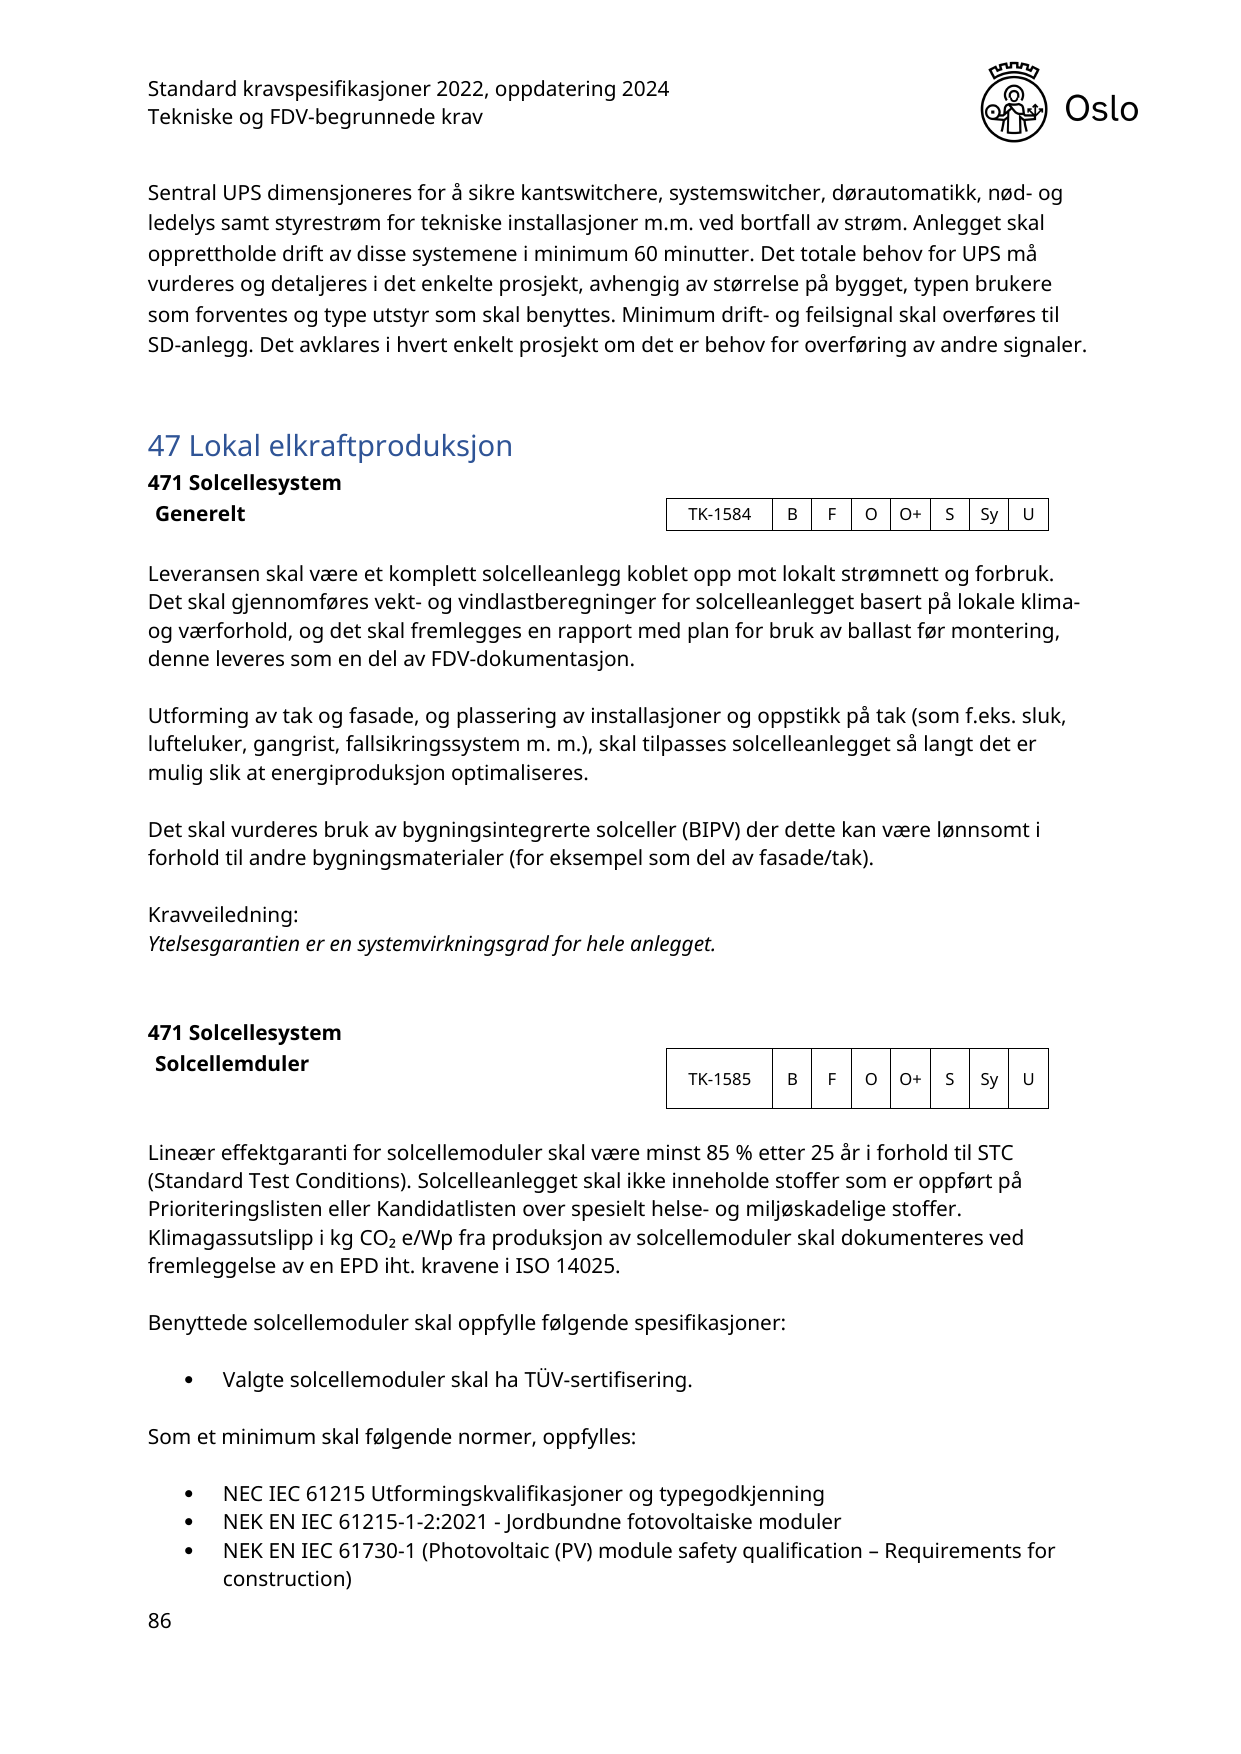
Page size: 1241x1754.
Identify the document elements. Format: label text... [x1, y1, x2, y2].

table_header O+ [891, 1049, 930, 1108]
table_header Solcellemduler [148, 1048, 666, 1108]
table_header O [852, 499, 890, 529]
table_header U [1009, 1049, 1048, 1108]
table_header Sy [970, 499, 1008, 529]
table_header Sy [970, 1049, 1008, 1108]
table_header TK-1584 [667, 499, 772, 529]
text Det skal vurderes bruk av bygningsintegrerte solceller (BIPV) der dette kan være lønnsomt i forhold til andre bygningsmaterialer (for eksempel som del av fasade/tak). [148, 815, 1093, 872]
table_header U [1009, 499, 1048, 529]
text Utforming av tak og fasade, og plassering av installasjoner og oppstikk på tak (som f.eks. sluk, lufteluker, gangrist, fallsikringssystem m. m.), skal tilpasses solcelleanlegget så langt det er mulig slik at energiproduksjon optimaliseres. [148, 701, 1093, 786]
text 471 Solcellesystem [148, 1018, 1093, 1046]
text Lineær effektgaranti for solcellemoduler skal være minst 85 % etter 25 år i forhold til STC (Standard Test Conditions). Solcelleanlegget skal ikke inneholde stoffer som er oppført på Prioriteringslisten eller Kandidatlisten over spesielt helse- og miljøskadelige stoffer. Klimagassutslipp i kg CO₂ e/Wp fra produksjon av solcellemoduler skal dokumenteres ved fremleggelse av en EPD iht. kravene i ISO 14025. [148, 1138, 1093, 1280]
table_header TK-1585 [667, 1049, 772, 1108]
text Leveransen skal være et komplett solcelleanlegg koblet opp mot lokalt strømnett og forbruk. [148, 559, 1093, 587]
text Benyttede solcellemoduler skal oppfylle følgende spesifikasjoner: [148, 1308, 1093, 1337]
table_header F [812, 499, 851, 529]
subtitle 47 Lokal elkraftproduksjon [148, 426, 1093, 465]
text Som et minimum skal følgende normer, oppfylles: [148, 1422, 1093, 1451]
text 471 Solcellesystem [148, 468, 1093, 496]
table_header F [812, 1049, 851, 1108]
table_header B [773, 499, 811, 529]
list NEK EN IEC 61730-1 (Photovoltaic (PV) module safety qualification – Requirements for construction) [185, 1536, 1093, 1593]
table_header O [852, 1049, 890, 1108]
text Kravveiledning: [148, 900, 1093, 929]
text Sentral UPS dimensjoneres for å sikre kantswitchere, systemswitcher, dørautomatikk, nød- og ledelys samt styrestrøm for tekniske installasjoner m.m. ved bortfall av strøm. Anlegget skal opprettholde drift av disse systemene i minimum 60 minutter. Det totale behov for UPS må vurderes og detaljeres i det enkelte prosjekt, avhengig av størrelse på bygget, typen brukere som forventes og type utstyr som skal benyttes. Minimum drift- og feilsignal skal overføres til SD-anlegg. Det avklares i hvert enkelt prosjekt om det er behov for overføring av andre signaler. [148, 178, 1093, 358]
table_header S [931, 1049, 969, 1108]
table_header B [773, 1049, 811, 1108]
table_header S [931, 499, 969, 529]
text Ytelsesgarantien er en systemvirkningsgrad for hele anlegget. [148, 929, 1093, 957]
list NEC IEC 61215 Utformingskvalifikasjoner og typegodkjenning [185, 1479, 1093, 1507]
text Det skal gjennomføres vekt- og vindlastberegninger for solcelleanlegget basert på lokale klima- og værforhold, og det skal fremlegges en rapport med plan for bruk av ballast før montering, denne leveres som en del av FDV-dokumentasjon. [148, 587, 1093, 673]
list Valgte solcellemoduler skal ha TÜV-sertifisering. [185, 1365, 1093, 1394]
table_header Generelt [148, 498, 666, 529]
list NEK EN IEC 61215-1-2:2021 - Jordbundne fotovoltaiske moduler [185, 1507, 1093, 1536]
table_header O+ [891, 499, 930, 529]
